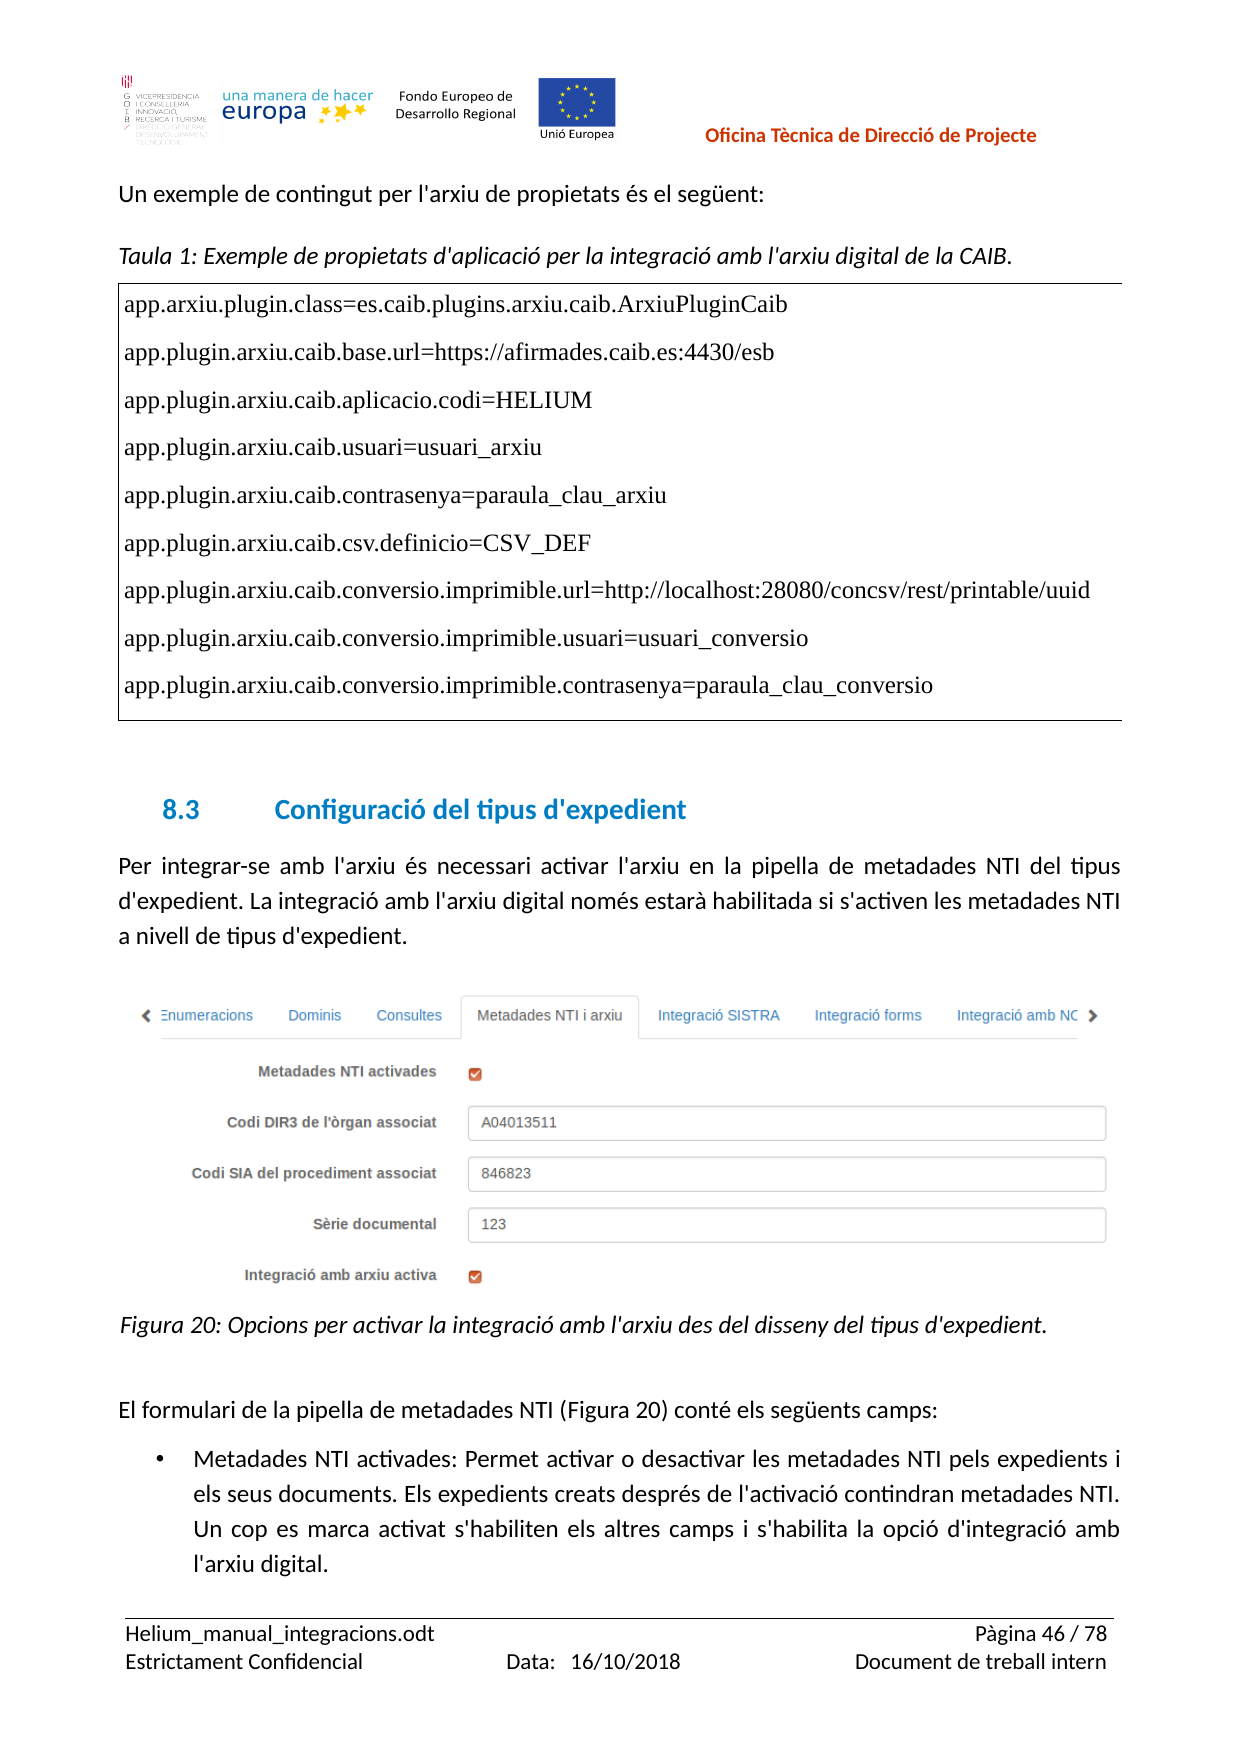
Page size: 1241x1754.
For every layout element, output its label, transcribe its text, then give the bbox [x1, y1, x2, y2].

picture [219, 73, 621, 147]
picture [119, 982, 1121, 1303]
subtitle Configuració del tipus d'expedient [156, 791, 1122, 826]
picture [118, 73, 213, 147]
list Metadades NTI activades: Permet activar o desactivar les metadades NTI pels expedients i els seus documents. Els expedients creats després de l'activació contindran metadades NTI. Un cop es marca activat s'habiliten els altres camps i s'habilita la opció d'integració amb l'arxiu digital. [156, 1443, 1122, 1579]
text Figura 20: Opcions per activar la integració amb l'arxiu des del disseny del tipus d'expedient. [120, 1303, 1120, 1340]
text El formulari de la pipella de metadades NTI (Figura 20) conté els següents camps: [118, 1394, 1122, 1424]
text Taula 1: Exemple de propietats d'aplicació per la integració amb l'arxiu digital de la CAIB. [118, 240, 1122, 270]
text Un exemple de contingut per l'arxiu de propietats és el següent: [118, 178, 1122, 208]
text Per integrar-se amb l'arxiu és necessari activar l'arxiu en la pipella de metadades NTI del tipus d'expedient. La integració amb l'arxiu digital només estarà habilitada si s'activen les metadades NTI a nivell de tipus d'expedient. [118, 850, 1122, 951]
table_header app.arxiu.plugin.class=es.caib.plugins.arxiu.caib.ArxiuPluginCaib app.plugin.arxiu.caib.base.url=https://afirmades.caib.es:4430/esb app.plugin.arxiu.caib.aplicacio.codi=HELIUM app.plugin.arxiu.caib.usuari=usuari_arxiu app.plugin.arxiu.caib.contrasenya=paraula_clau_arxiu app.plugin.arxiu.caib.csv.definicio=CSV_DEF app.plugin.arxiu.caib.conversio.imprimible.url=http://localhost:28080/concsv/rest/printable/uuid app.plugin.arxiu.caib.conversio.imprimible.usuari=usuari_conversio app.plugin.arxiu.caib.conversio.imprimible.contrasenya=paraula_clau_conversio [119, 284, 1122, 719]
